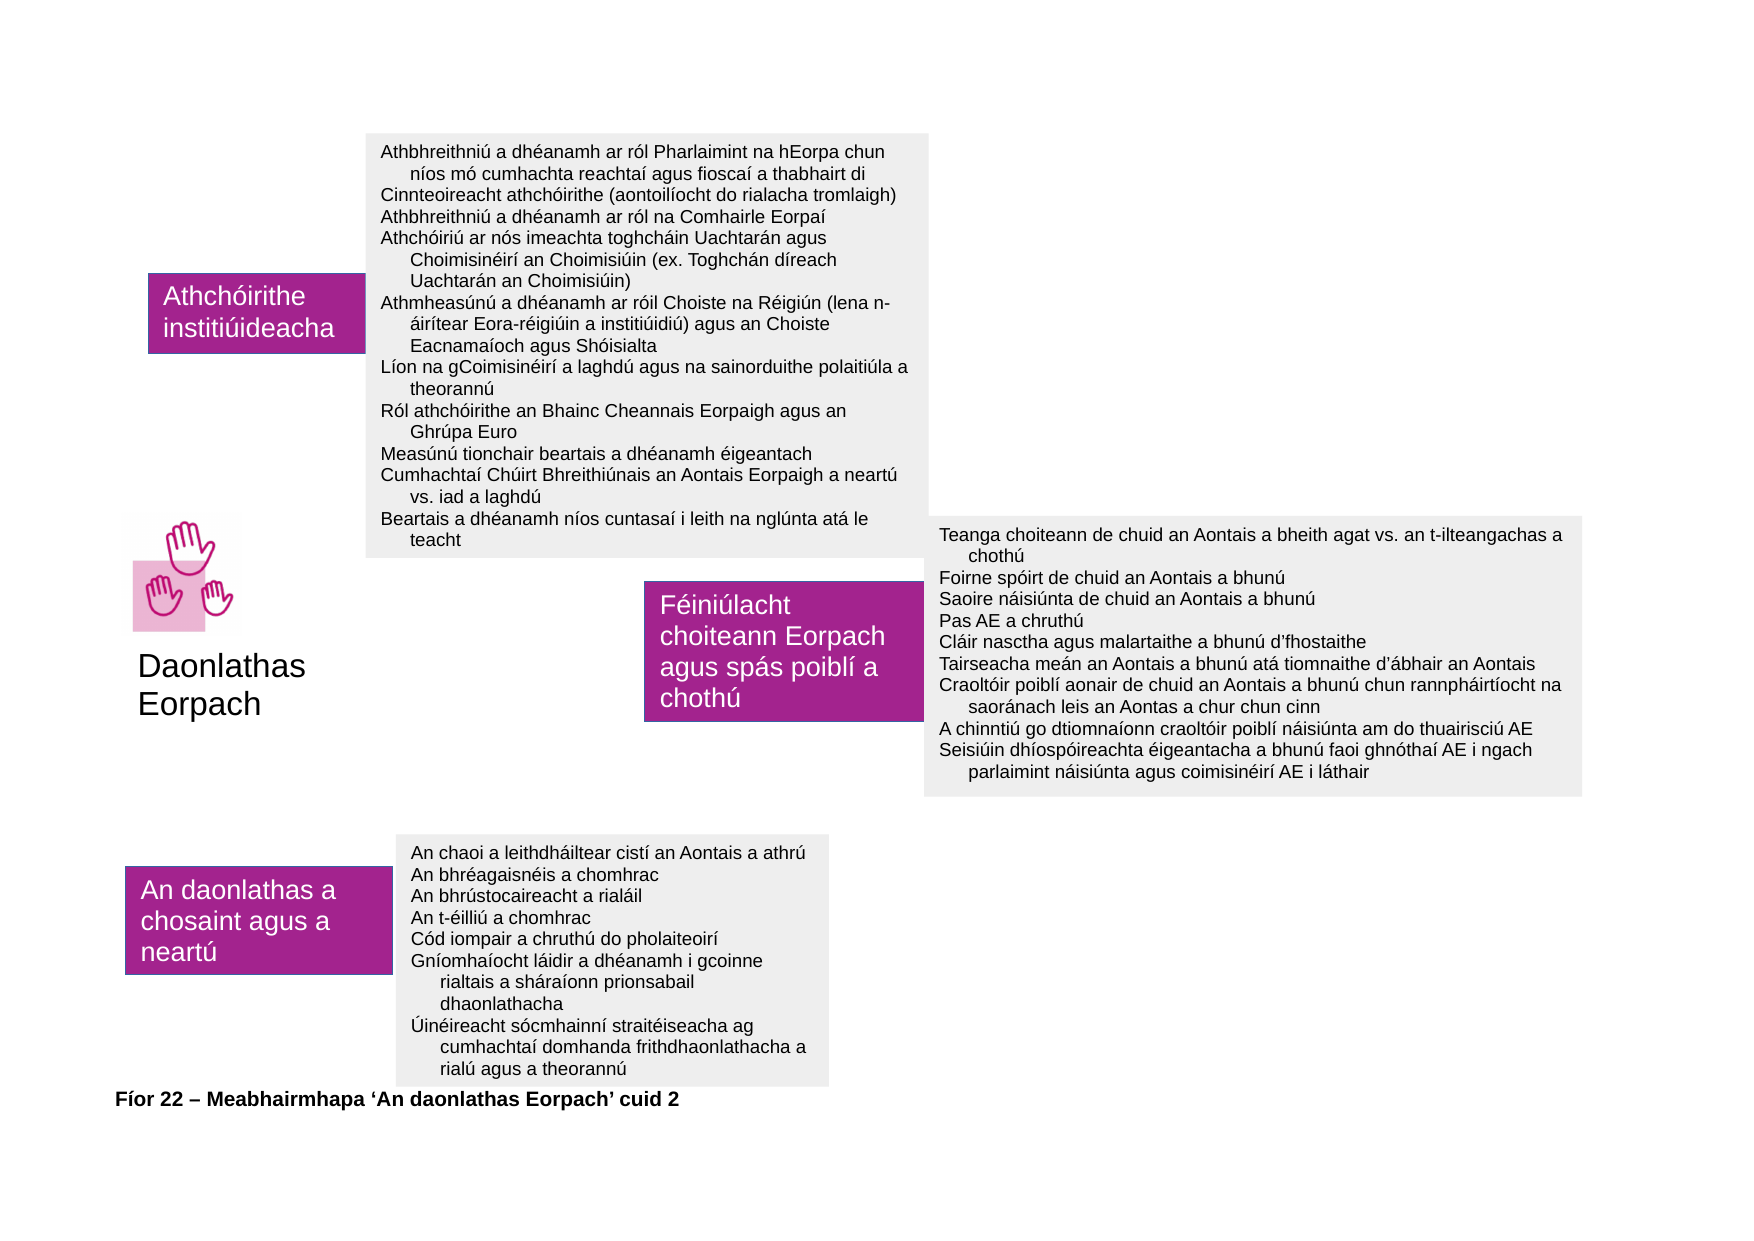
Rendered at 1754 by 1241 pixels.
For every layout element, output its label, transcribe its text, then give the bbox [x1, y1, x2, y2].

text Fíor 22 – Meabhairmhapa ‘An daonlathas Eorpach’ cuid 2 [115, 146, 1589, 1111]
picture [121, 512, 242, 636]
